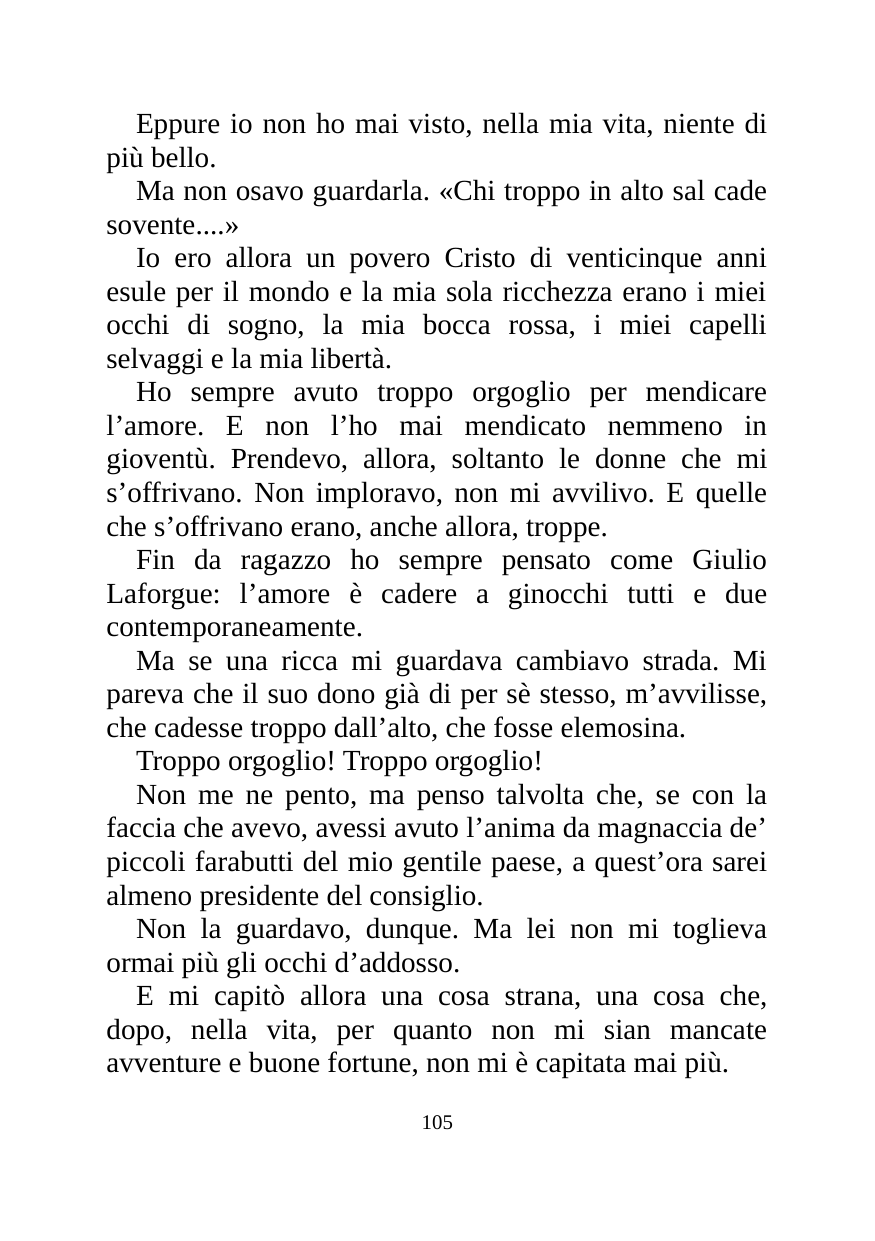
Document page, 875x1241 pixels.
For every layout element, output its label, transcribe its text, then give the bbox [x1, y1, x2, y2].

text Io ero allora un povero Cristo di venticinque anni esule per il mondo e la mia sola ricchezza erano i miei occhi di sogno, la mia bocca rossa, i miei capelli selvaggi e la mia libertà. [106, 240, 768, 374]
text Non me ne pento, ma penso talvolta che, se con la faccia che avevo, avessi avuto l’anima da magnaccia de’ piccoli farabutti del mio gentile paese, a quest’ora sarei almeno presidente del consiglio. [106, 777, 768, 911]
text Ho sempre avuto troppo orgoglio per mendicare l’amore. E non l’ho mai mendicato nemmeno in gioventù. Prendevo, allora, soltanto le donne che mi s’offrivano. Non imploravo, non mi avvilivo. E quelle che s’offrivano erano, anche allora, troppe. [106, 374, 768, 542]
text Ma non osavo guardarla. «Chi troppo in alto sal cade sovente....» [106, 173, 768, 240]
text Ma se una ricca mi guardava cambiavo strada. Mi pareva che il suo dono già di per sè stesso, m’avvilisse, che cadesse troppo dall’alto, che fosse elemosina. [106, 643, 768, 743]
text Troppo orgoglio! Troppo orgoglio! [106, 743, 768, 777]
text Eppure io non ho mai visto, nella mia vita, niente di più bello. [106, 106, 768, 173]
text Non la guardavo, dunque. Ma lei non mi toglieva ormai più gli occhi d’addosso. [106, 911, 768, 978]
text Fin da ragazzo ho sempre pensato come Giulio Laforgue: l’amore è cadere a ginocchi tutti e due contemporaneamente. [106, 542, 768, 643]
text E mi capitò allora una cosa strana, una cosa che, dopo, nella vita, per quanto non mi sian mancate avventure e buone fortune, non mi è capitata mai più. [106, 978, 768, 1079]
